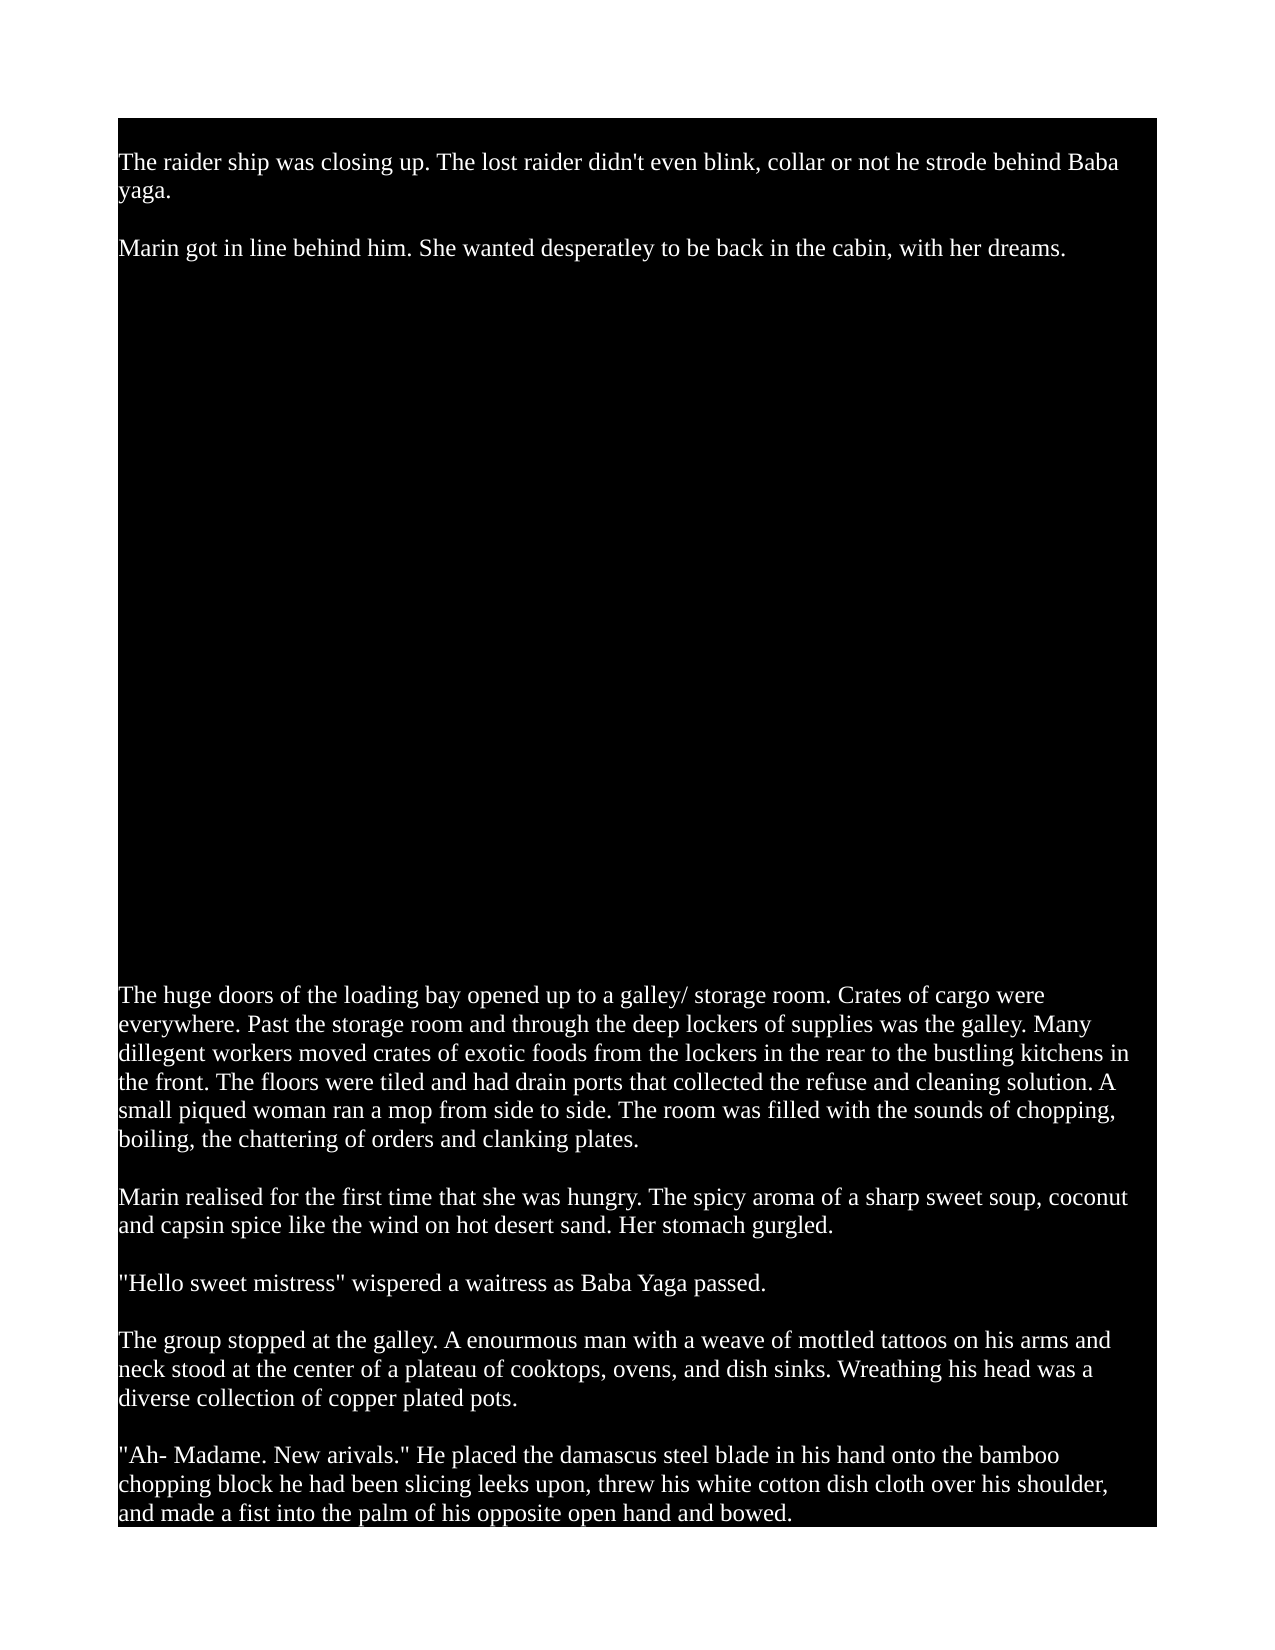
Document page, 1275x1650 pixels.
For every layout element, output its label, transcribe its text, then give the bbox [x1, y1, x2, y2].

text Marin realised for the first time that she was hungry. The spicy aroma of a sharp sweet soup, coconut and capsin spice like the wind on hot desert sand. Her stomach gurgled. [118, 1182, 1157, 1239]
text Marin got in line behind him. She wanted desperatley to be back in the cabin, with her dreams. [118, 233, 1157, 262]
text The huge doors of the loading bay opened up to a galley/ storage room. Crates of cargo were everywhere. Past the storage room and through the deep lockers of supplies was the galley. Many dillegent workers moved crates of exotic foods from the lockers in the rear to the bustling kitchens in the front. The floors were tiled and had drain ports that collected the refuse and cleaning solution. A small piqued woman ran a mop from side to side. The room was filled with the sounds of chopping, boiling, the chattering of orders and clanking plates. [118, 981, 1157, 1153]
text The raider ship was closing up. The lost raider didn't even blink, collar or not he strode behind Baba yaga. [118, 147, 1157, 204]
text "Hello sweet mistress" wispered a waitress as Baba Yaga passed. The group stopped at the galley. A enourmous man with a weave of mottled tattoos on his arms and neck stood at the center of a plateau of cooktops, ovens, and dish sinks. Wreathing his head was a diverse collection of copper plated pots. [118, 1268, 1157, 1412]
text "Ah- Madame. New arivals." He placed the damascus steel blade in his hand onto the bamboo chopping block he had been slicing leeks upon, threw his white cotton dish cloth over his shoulder, and made a fist into the palm of his opposite open hand and bowed. [118, 1441, 1157, 1527]
